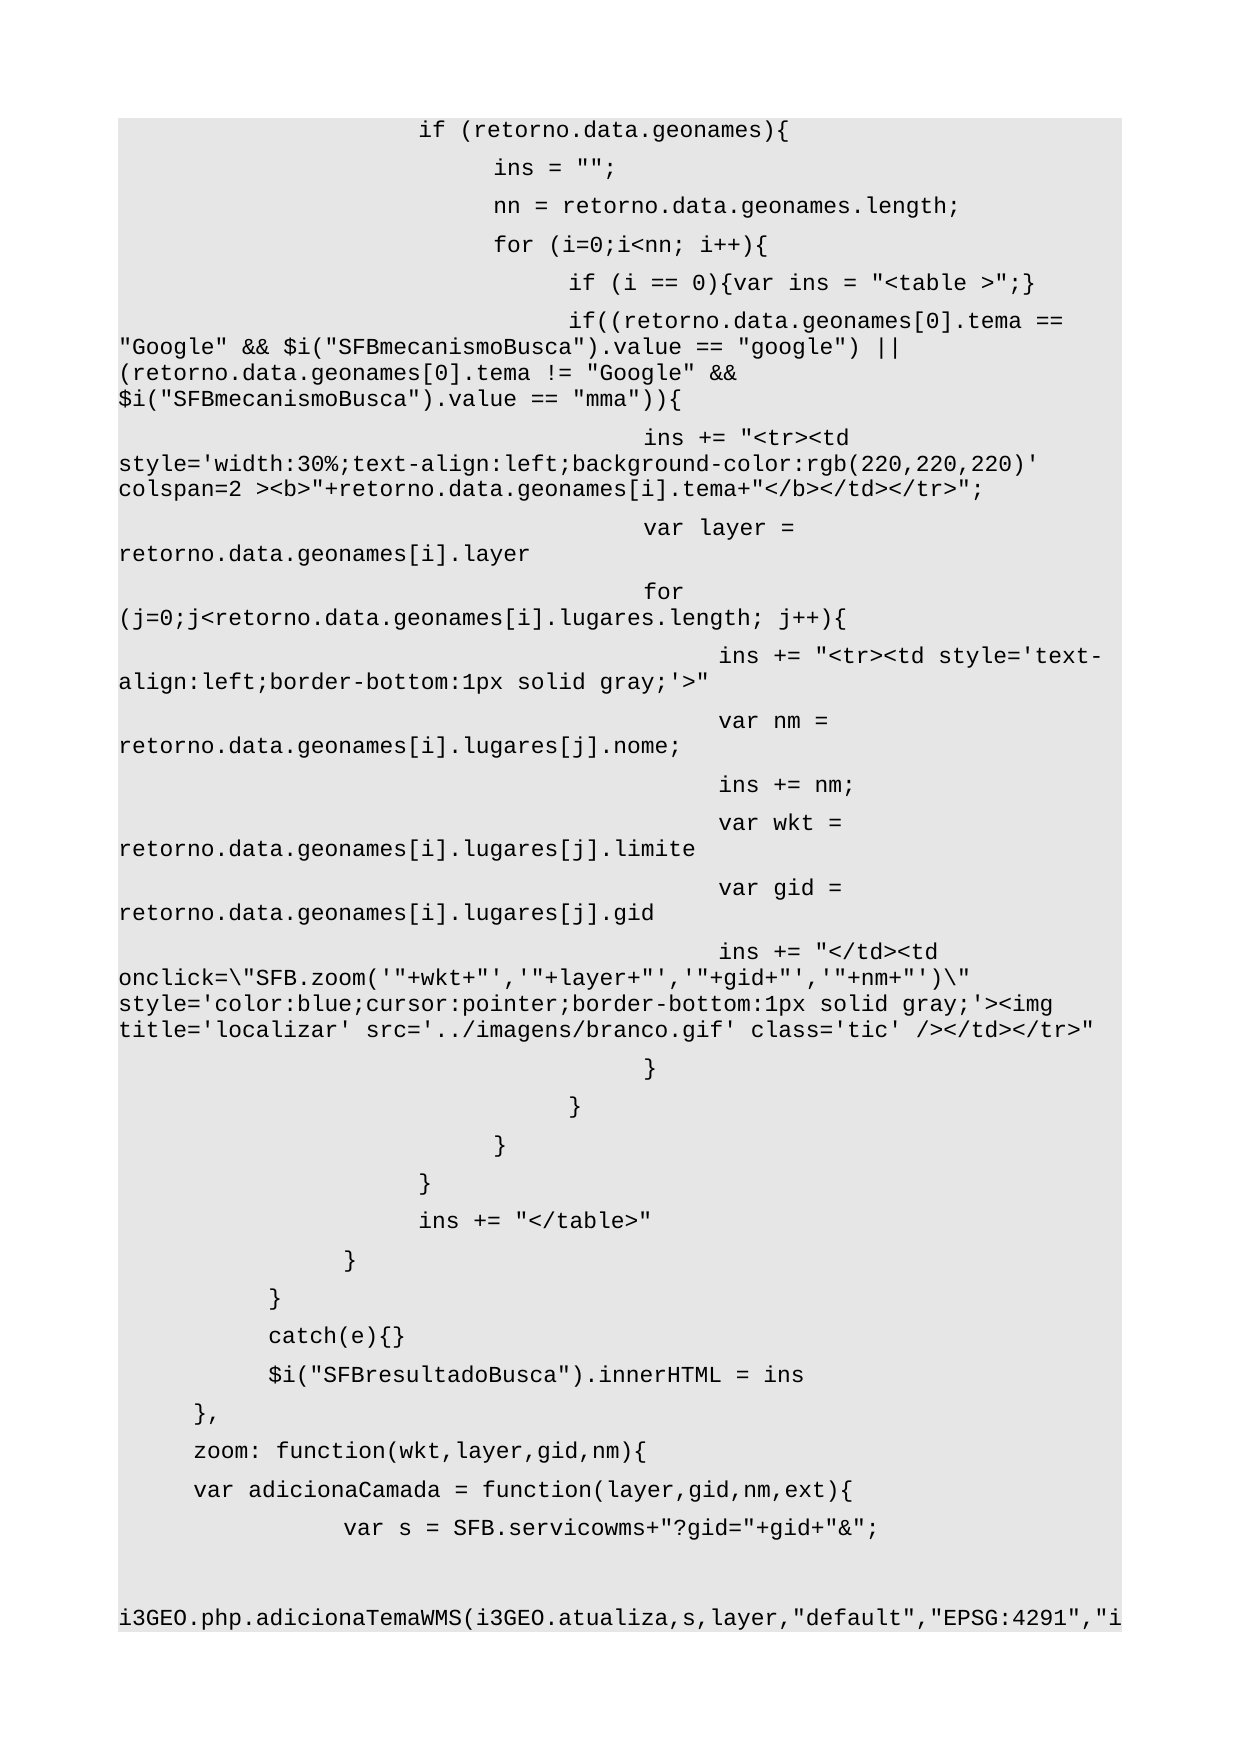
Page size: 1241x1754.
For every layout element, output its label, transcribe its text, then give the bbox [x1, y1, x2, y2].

text ins += "</table>" [118, 1209, 1122, 1236]
text } [118, 1133, 1122, 1159]
text } [118, 1056, 1122, 1082]
text i3GEO.php.adicionaTemaWMS(i3GEO.atualiza,s,layer,"default","EPSG:4291","i [118, 1554, 1122, 1632]
text } [118, 1094, 1122, 1121]
text var s = SFB.servicowms+"?gid="+gid+"&"; [118, 1516, 1122, 1542]
text ins += nm; [118, 773, 1122, 799]
text if (retorno.data.geonames){ [118, 118, 1122, 144]
text ins = ""; [118, 156, 1122, 182]
text var nm = retorno.data.geonames[i].lugares[j].nome; [118, 709, 1122, 761]
text $i("SFBresultadoBusca").innerHTML = ins [118, 1363, 1122, 1389]
text zoom: function(wkt,layer,gid,nm){ [118, 1439, 1122, 1466]
text var layer = retorno.data.geonames[i].layer [118, 516, 1122, 568]
text if((retorno.data.geonames[0].tema == "Google" && $i("SFBmecanismoBusca").value == "google") || (retorno.data.geonames[0].tema != "Google" && $i("SFBmecanismoBusca").value == "mma")){ [118, 310, 1122, 413]
text ins += "</td><td onclick=\"SFB.zoom('"+wkt+"','"+layer+"','"+gid+"','"+nm+"')\" style='color:blue;cursor:pointer;border-bottom:1px solid gray;'><img title='localizar' src='../imagens/branco.gif' class='tic' /></td></tr>" [118, 940, 1122, 1044]
text for (j=0;j<retorno.data.geonames[i].lugares.length; j++){ [118, 580, 1122, 632]
text catch(e){} [118, 1324, 1122, 1351]
text } [118, 1286, 1122, 1312]
text if (i == 0){var ins = "<table >";} [118, 271, 1122, 297]
text } [118, 1171, 1122, 1197]
text ins += "<tr><td style='width:30%;text-align:left;background-color:rgb(220,220,220)' colspan=2 ><b>"+retorno.data.geonames[i].tema+"</b></td></tr>"; [118, 426, 1122, 504]
text var adicionaCamada = function(layer,gid,nm,ext){ [118, 1478, 1122, 1504]
text for (i=0;i<nn; i++){ [118, 233, 1122, 259]
text } [118, 1248, 1122, 1274]
text var wkt = retorno.data.geonames[i].lugares[j].limite [118, 812, 1122, 863]
text }, [118, 1401, 1122, 1427]
text var gid = retorno.data.geonames[i].lugares[j].gid [118, 876, 1122, 928]
text nn = retorno.data.geonames.length; [118, 195, 1122, 221]
text ins += "<tr><td style='text-align:left;border-bottom:1px solid gray;'>" [118, 645, 1122, 697]
